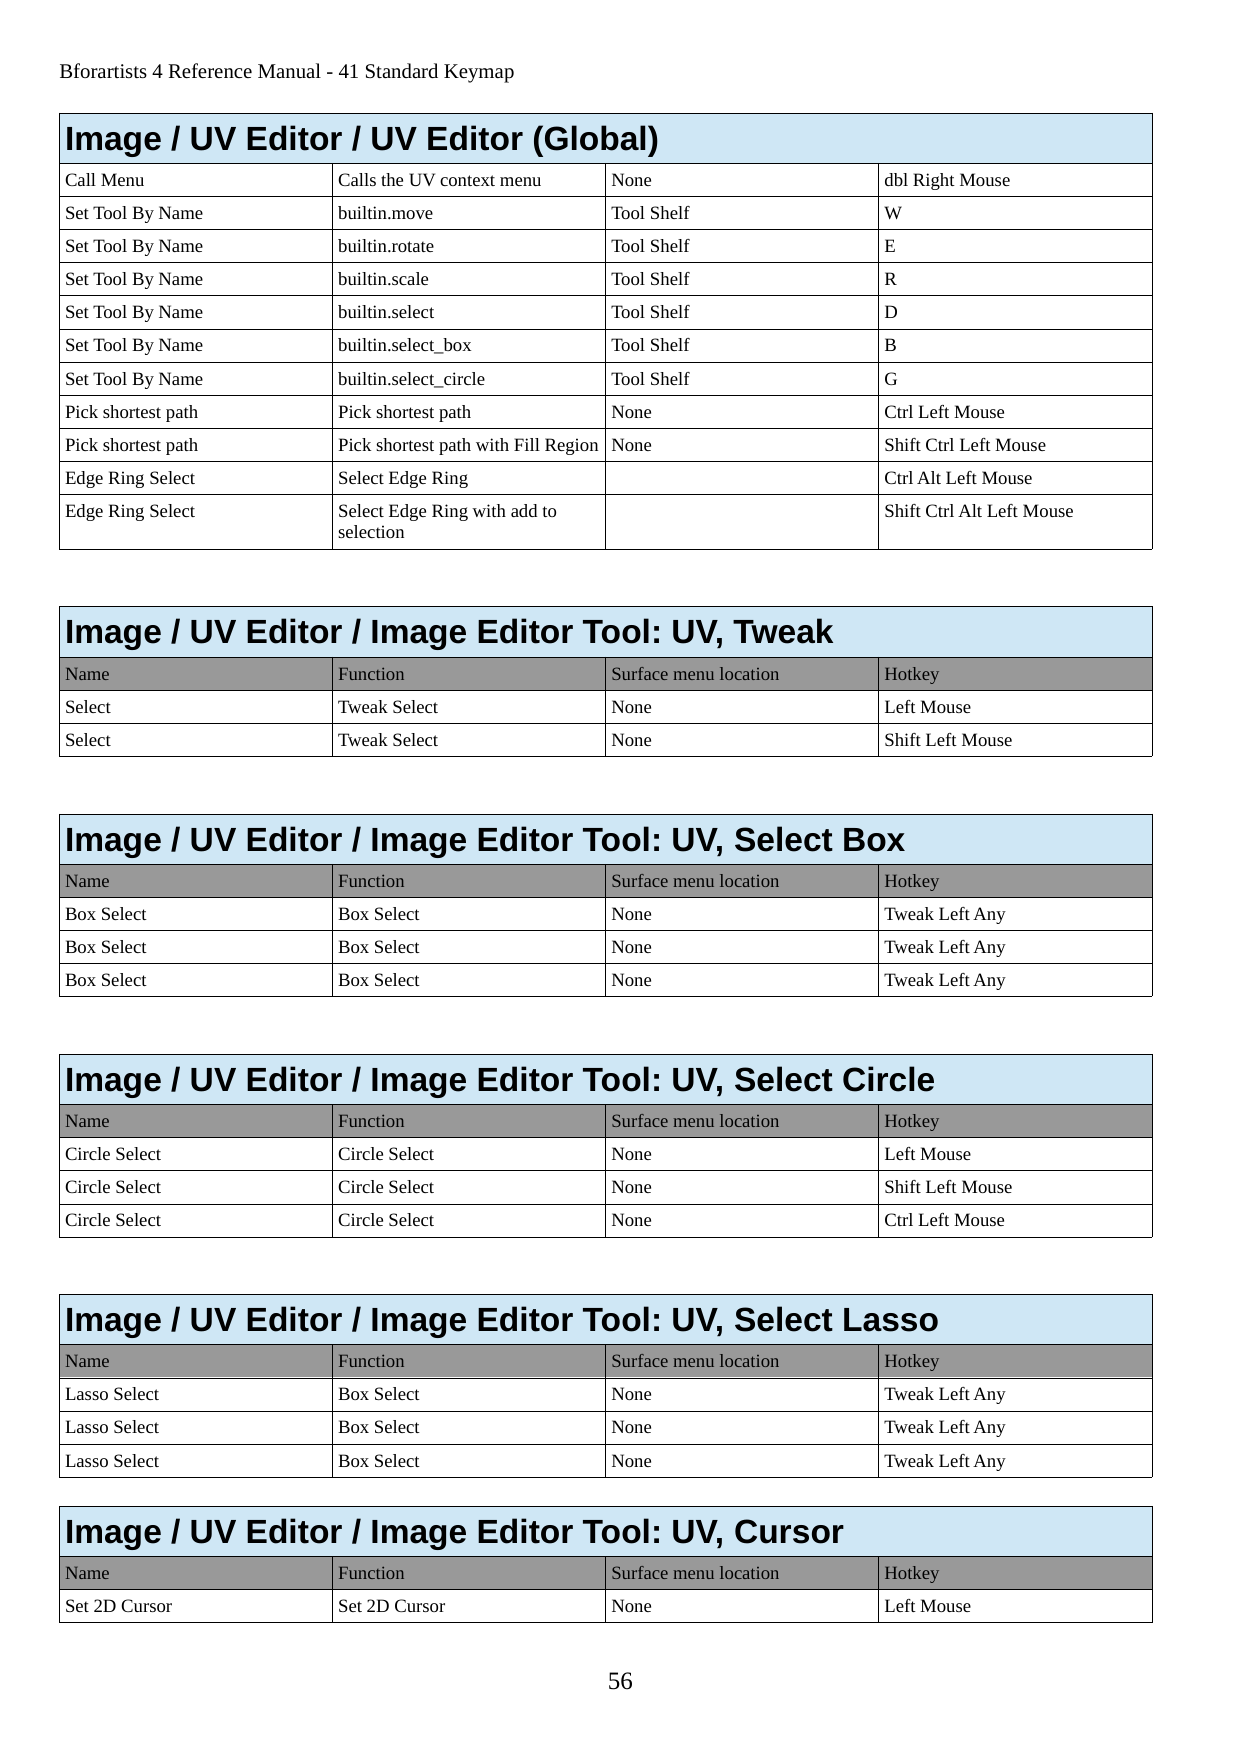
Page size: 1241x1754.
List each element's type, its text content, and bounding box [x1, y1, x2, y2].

table_header Image / UV Editor / Image Editor Tool: UV, Select Circle [60, 1055, 1152, 1104]
table_cell Select Edge Ring with add to selection [333, 495, 605, 549]
table_cell Select [60, 724, 332, 756]
table_cell builtin.select_circle [333, 363, 605, 395]
table_cell Tweak Left Any [879, 964, 1152, 996]
table_cell Box Select [333, 964, 605, 996]
table_cell Circle Select [60, 1205, 332, 1237]
table_cell None [606, 1445, 878, 1477]
table_cell Pick shortest path [60, 429, 332, 461]
table_cell builtin.scale [333, 263, 605, 295]
table_cell Shift Left Mouse [879, 1171, 1152, 1203]
table_cell Function [333, 1557, 605, 1589]
table_cell Surface menu location [606, 1345, 878, 1377]
table_cell None [606, 1412, 878, 1444]
table_cell None [606, 898, 878, 930]
table_cell Hotkey [879, 1105, 1152, 1137]
table_cell Tweak Left Any [879, 1379, 1152, 1411]
table_cell dbl Right Mouse [879, 164, 1152, 196]
table_cell Box Select [333, 898, 605, 930]
table_header Image / UV Editor / Image Editor Tool: UV, Select Lasso [60, 1295, 1152, 1344]
table_cell None [606, 1138, 878, 1170]
table_cell None [606, 1379, 878, 1411]
table_header Image / UV Editor / Image Editor Tool: UV, Cursor [60, 1507, 1152, 1556]
table_cell Hotkey [879, 865, 1152, 897]
table_cell Box Select [333, 1379, 605, 1411]
table_cell Function [333, 1345, 605, 1377]
table_cell Name [60, 1105, 332, 1137]
table_cell Set Tool By Name [60, 330, 332, 362]
table_cell builtin.select [333, 296, 605, 328]
table_cell Hotkey [879, 1557, 1152, 1589]
table_cell Circle Select [333, 1171, 605, 1203]
table_cell Tool Shelf [606, 363, 878, 395]
table_header Image / UV Editor / Image Editor Tool: UV, Tweak [60, 607, 1152, 657]
table_cell Set 2D Cursor [333, 1590, 605, 1622]
table_cell Set Tool By Name [60, 263, 332, 295]
table_cell Surface menu location [606, 658, 878, 690]
table_cell Pick shortest path [333, 396, 605, 428]
table_cell [606, 462, 878, 494]
table_cell Circle Select [333, 1138, 605, 1170]
table_cell Tweak Select [333, 724, 605, 756]
table_cell Set Tool By Name [60, 230, 332, 262]
table_cell Circle Select [60, 1138, 332, 1170]
table_cell Calls the UV context menu [333, 164, 605, 196]
table_cell Set Tool By Name [60, 363, 332, 395]
table_cell Edge Ring Select [60, 495, 332, 549]
table_cell builtin.move [333, 197, 605, 229]
table_cell Tweak Left Any [879, 1412, 1152, 1444]
table_cell None [606, 429, 878, 461]
table_cell None [606, 724, 878, 756]
table_cell Circle Select [333, 1205, 605, 1237]
table_cell Name [60, 658, 332, 690]
table_cell Surface menu location [606, 1557, 878, 1589]
table_cell None [606, 931, 878, 963]
table_cell Ctrl Left Mouse [879, 396, 1152, 428]
table_cell Box Select [333, 1445, 605, 1477]
table_cell Box Select [60, 898, 332, 930]
table_cell Surface menu location [606, 1105, 878, 1137]
table_cell Tweak Select [333, 691, 605, 723]
table_cell G [879, 363, 1152, 395]
table_cell W [879, 197, 1152, 229]
table_cell Tweak Left Any [879, 1445, 1152, 1477]
table_cell None [606, 1590, 878, 1622]
table_cell None [606, 164, 878, 196]
table_cell Left Mouse [879, 691, 1152, 723]
table_cell Lasso Select [60, 1379, 332, 1411]
table_cell Shift Left Mouse [879, 724, 1152, 756]
table_cell None [606, 691, 878, 723]
table_cell Call Menu [60, 164, 332, 196]
table_cell Lasso Select [60, 1412, 332, 1444]
table_cell Shift Ctrl Left Mouse [879, 429, 1152, 461]
table_cell Name [60, 1345, 332, 1377]
table_cell Tool Shelf [606, 230, 878, 262]
table_cell Tool Shelf [606, 296, 878, 328]
table_cell Tweak Left Any [879, 931, 1152, 963]
table_cell Function [333, 1105, 605, 1137]
table_cell Pick shortest path with Fill Region [333, 429, 605, 461]
table_cell builtin.select_box [333, 330, 605, 362]
table_cell Set Tool By Name [60, 197, 332, 229]
table_cell Left Mouse [879, 1590, 1152, 1622]
table_cell B [879, 330, 1152, 362]
table_cell Box Select [333, 931, 605, 963]
table_cell Hotkey [879, 658, 1152, 690]
table_cell None [606, 964, 878, 996]
table_cell Tool Shelf [606, 330, 878, 362]
table_cell Set 2D Cursor [60, 1590, 332, 1622]
table_cell Surface menu location [606, 865, 878, 897]
table_cell [606, 495, 878, 549]
table_cell Tweak Left Any [879, 898, 1152, 930]
table_cell Box Select [60, 964, 332, 996]
table_cell builtin.rotate [333, 230, 605, 262]
table_cell Select [60, 691, 332, 723]
table_cell Function [333, 865, 605, 897]
table_cell Select Edge Ring [333, 462, 605, 494]
table_cell Circle Select [60, 1171, 332, 1203]
table_cell Box Select [333, 1412, 605, 1444]
table_cell Name [60, 865, 332, 897]
table_cell E [879, 230, 1152, 262]
table_cell Hotkey [879, 1345, 1152, 1377]
table_cell Pick shortest path [60, 396, 332, 428]
table_cell None [606, 1205, 878, 1237]
table_cell Tool Shelf [606, 197, 878, 229]
table_cell D [879, 296, 1152, 328]
table_cell Name [60, 1557, 332, 1589]
table_cell Ctrl Left Mouse [879, 1205, 1152, 1237]
table_cell Tool Shelf [606, 263, 878, 295]
table_header Image / UV Editor / UV Editor (Global) [60, 114, 1152, 163]
table_header Image / UV Editor / Image Editor Tool: UV, Select Box [60, 815, 1152, 864]
table_cell Box Select [60, 931, 332, 963]
table_cell Shift Ctrl Alt Left Mouse [879, 495, 1152, 549]
table_cell Left Mouse [879, 1138, 1152, 1170]
table_cell R [879, 263, 1152, 295]
table_cell None [606, 396, 878, 428]
table_cell Edge Ring Select [60, 462, 332, 494]
table_cell Function [333, 658, 605, 690]
table_cell None [606, 1171, 878, 1203]
table_cell Set Tool By Name [60, 296, 332, 328]
table_cell Lasso Select [60, 1445, 332, 1477]
table_cell Ctrl Alt Left Mouse [879, 462, 1152, 494]
